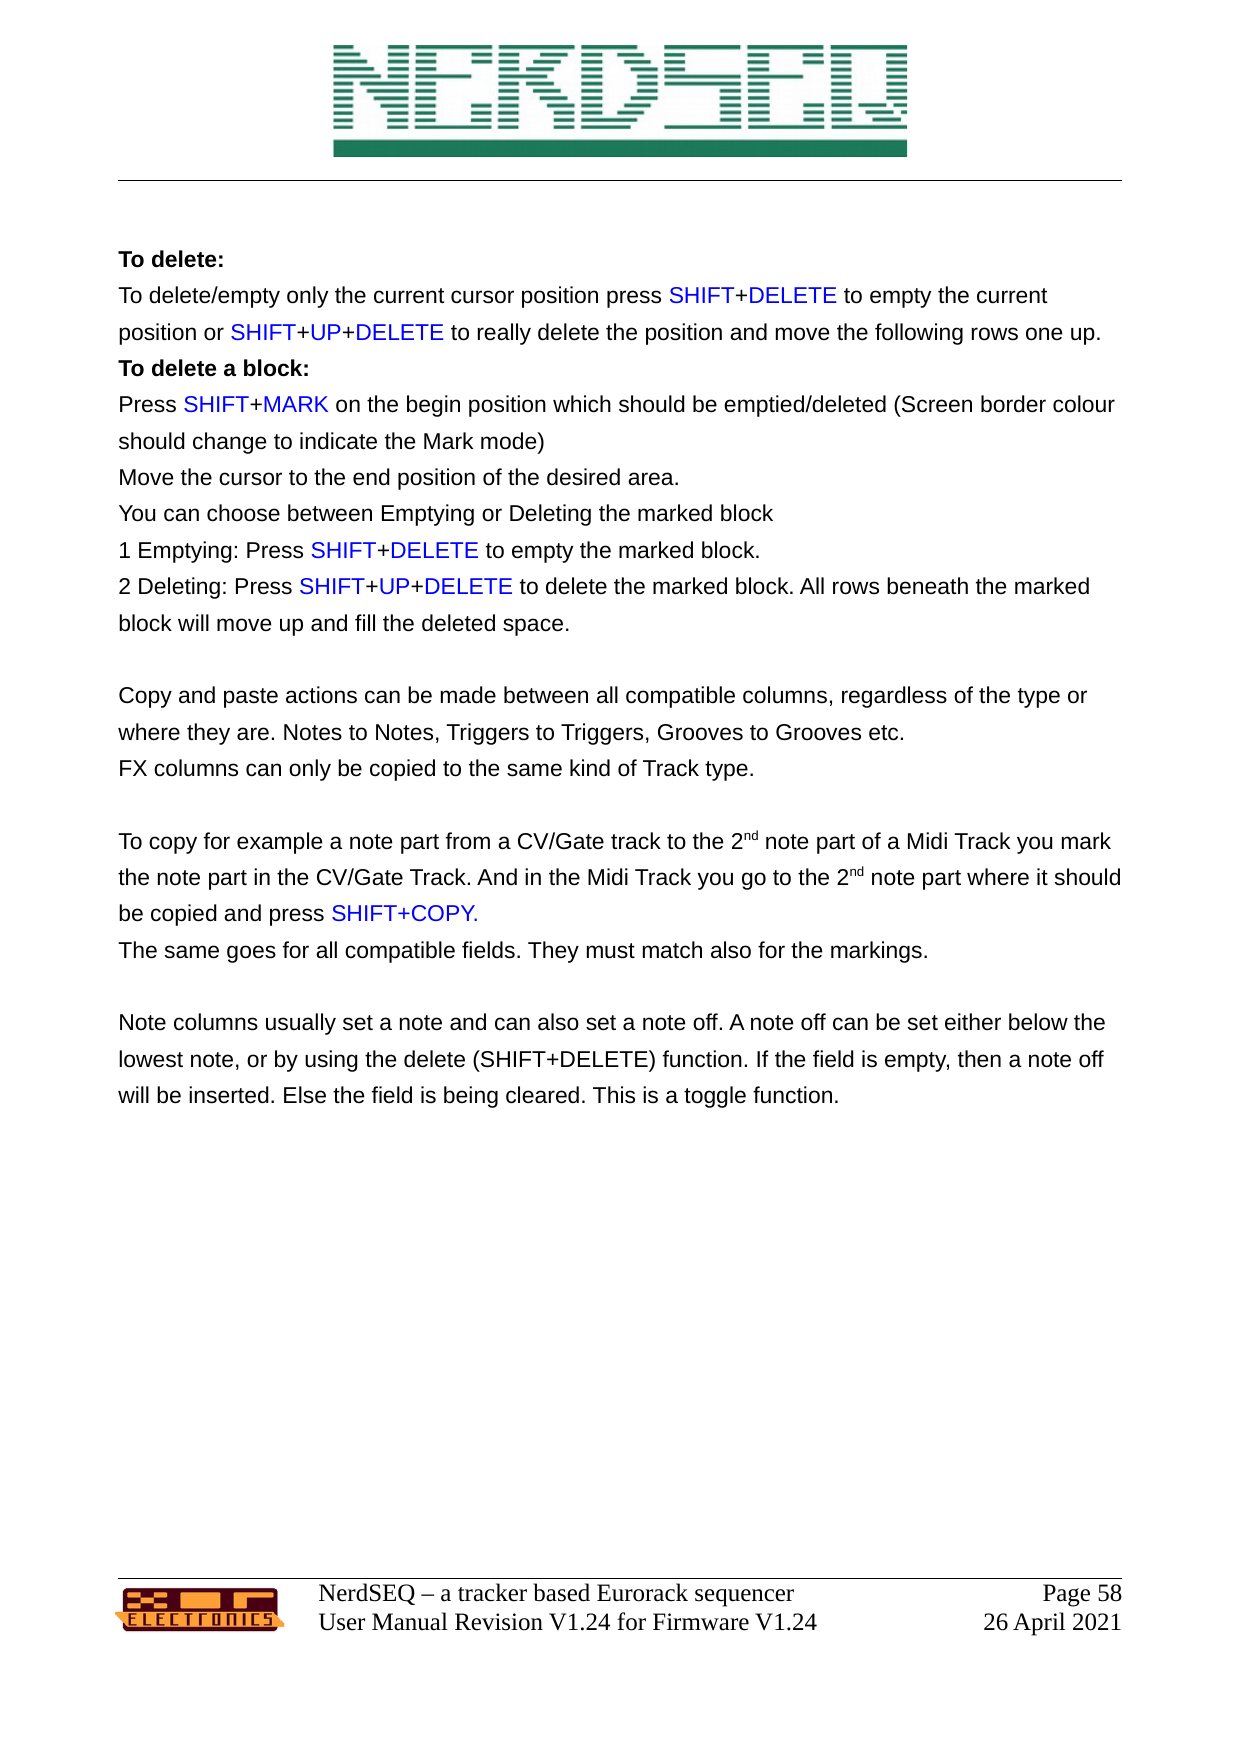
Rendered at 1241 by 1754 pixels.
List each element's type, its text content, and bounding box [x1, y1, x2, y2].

text To copy for example a note part from a CV/Gate track to the 2nd note part of a Midi Track you mark the note part in the CV/Gate Track. And in the Midi Track you go to the 2nd note part where it should be copied and press SHIFT+COPY. [118, 828, 1122, 927]
text To delete/empty only the current cursor position press SHIFT+DELETE to empty the current position or SHIFT+UP+DELETE to really delete the position and move the following rows one up. [118, 282, 1122, 345]
text 1 Emptying: Press SHIFT+DELETE to empty the marked block. [118, 537, 1122, 563]
text The same goes for all compatible fields. They must match also for the markings. [118, 937, 1122, 963]
text Copy and paste actions can be made between all compatible columns, regardless of the type or where they are. Notes to Notes, Triggers to Triggers, Grooves to Grooves etc. [118, 682, 1122, 745]
picture [115, 1584, 285, 1634]
text You can choose between Emptying or Deleting the marked block [118, 500, 1122, 527]
text 2 Deleting: Press SHIFT+UP+DELETE to delete the marked block. All rows beneath the marked block will move up and fill the deleted space. [118, 573, 1122, 636]
text FX columns can only be copied to the same kind of Track type. [118, 755, 1122, 781]
text To delete: [118, 246, 1122, 272]
picture [333, 45, 908, 157]
text Press SHIFT+MARK on the begin position which should be emptied/deleted (Screen border colour should change to indicate the Mark mode) [118, 391, 1122, 454]
text Note columns usually set a note and can also set a note off. A note off can be set either below the lowest note, or by using the delete (SHIFT+DELETE) function. If the field is empty, then a note off will be inserted. Else the field is being cleared. This is a toggle function. [118, 1009, 1122, 1108]
text To delete a block: [118, 355, 1122, 381]
text Move the cursor to the end position of the desired area. [118, 464, 1122, 490]
